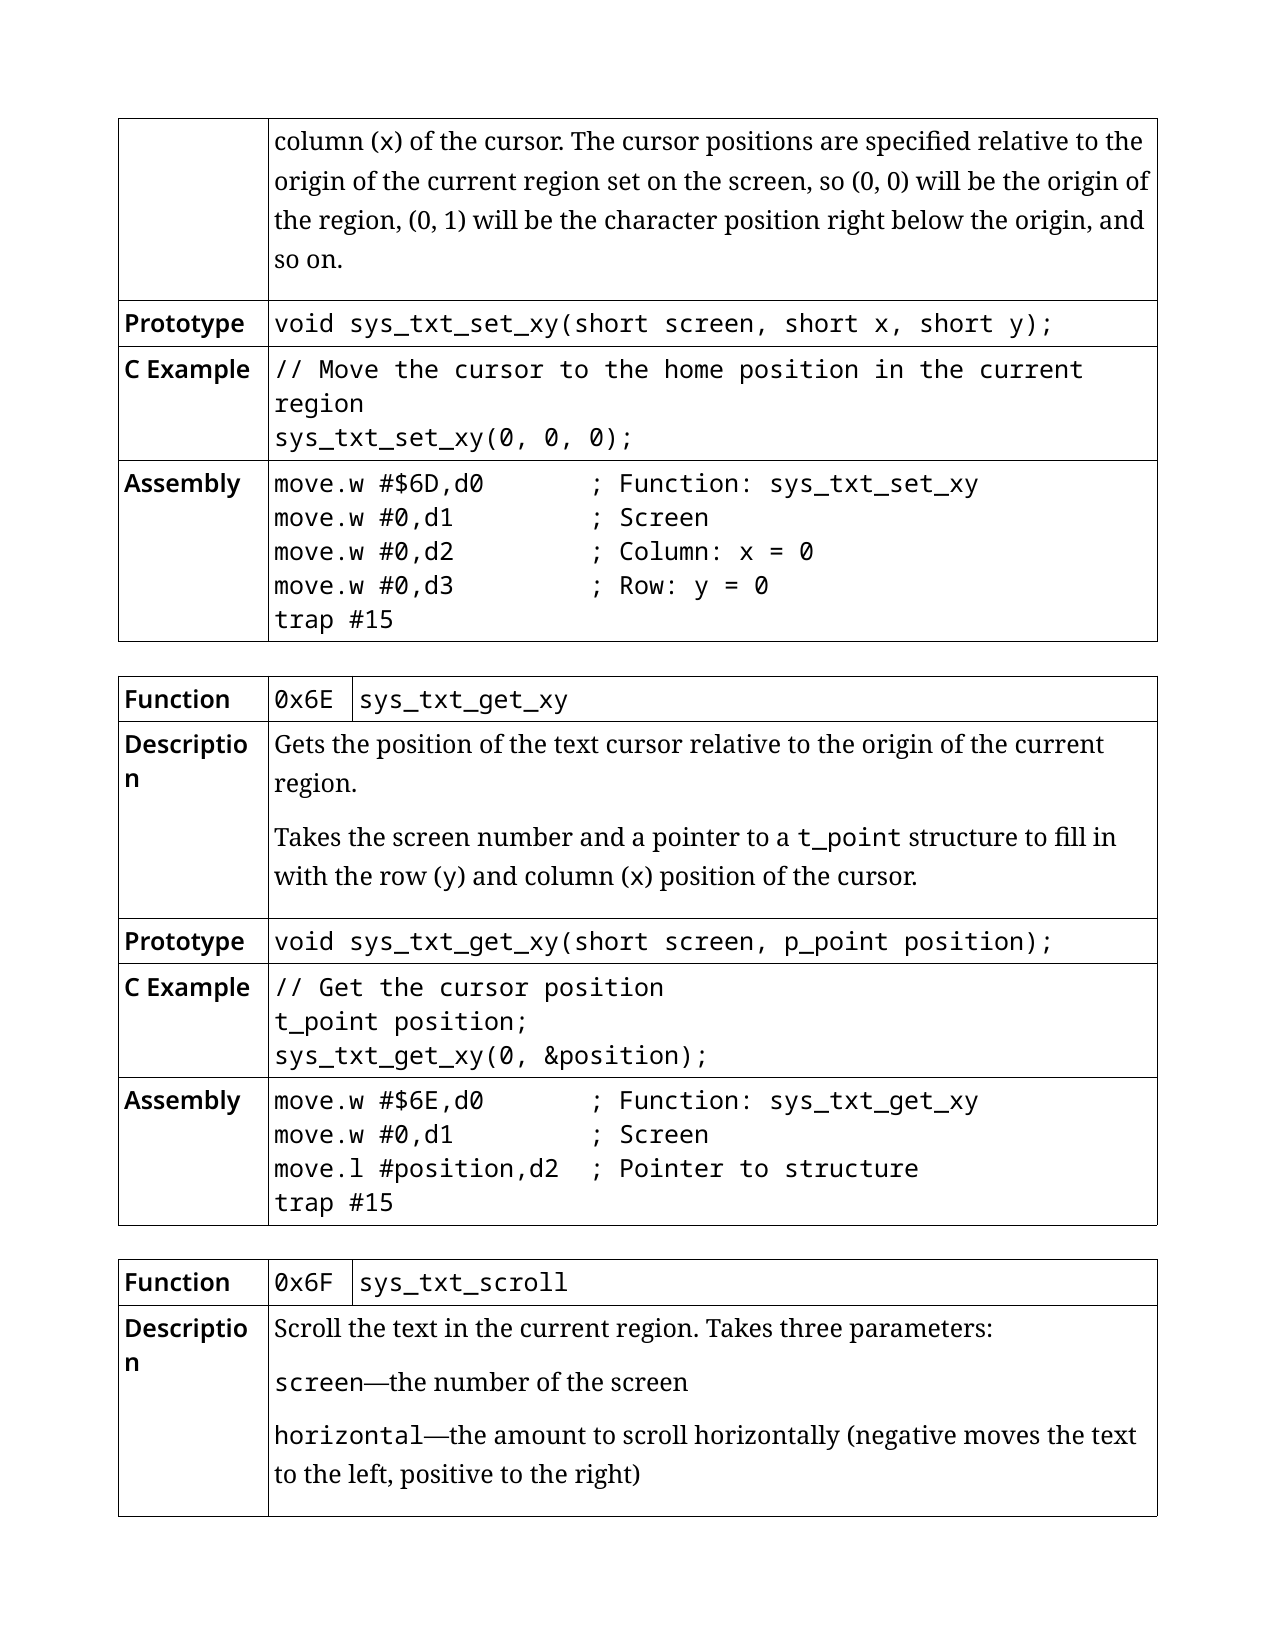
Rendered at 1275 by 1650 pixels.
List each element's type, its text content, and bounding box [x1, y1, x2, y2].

table_cell Gets the position of the text cursor relative to the origin of the current region. Takes the screen number and a pointer to a t_point structure to fill in with the row (y) and column (x) position of the cursor. [269, 722, 1157, 918]
table_cell column (x) of the cursor. The cursor positions are specified relative to the origin of the current region set on the screen, so (0, 0) will be the origin of the region, (0, 1) will be the character position right below the origin, and so on. [269, 119, 1157, 300]
table_cell C Example [119, 964, 268, 1077]
table_cell [119, 119, 268, 300]
table_cell void sys_txt_get_xy(short screen, p_point position); [269, 919, 1157, 963]
table_cell Assembly [119, 461, 268, 641]
table_cell void sys_txt_set_xy(short screen, short x, short y); [269, 301, 1157, 346]
table_header Function [119, 677, 268, 721]
table_header sys_txt_scroll [353, 1260, 1157, 1305]
table_header 0x6F [269, 1260, 352, 1305]
table_header 0x6E [269, 677, 352, 721]
table_header Function [119, 1260, 268, 1305]
table_cell C Example [119, 347, 268, 459]
table_cell move.w #$6E,d0 ; Function: sys_txt_get_xy move.w #0,d1 ; Screen move.l #position,d2 ; Pointer to structure trap #15 [269, 1078, 1157, 1225]
table_header sys_txt_get_xy [353, 677, 1157, 721]
table_cell Prototype [119, 301, 268, 346]
table_cell Assembly [119, 1078, 268, 1225]
table_cell Description [119, 1306, 268, 1516]
table_cell Scroll the text in the current region. Takes three parameters: screen—the number of the screen horizontal—the amount to scroll horizontally (negative moves the text to the left, positive to the right) [269, 1306, 1157, 1516]
table_cell Prototype [119, 919, 268, 963]
table_cell // Get the cursor position t_point position; sys_txt_get_xy(0, &position); [269, 964, 1157, 1077]
table_cell move.w #$6D,d0 ; Function: sys_txt_set_xy move.w #0,d1 ; Screen move.w #0,d2 ; Column: x = 0 move.w #0,d3 ; Row: y = 0 trap #15 [269, 461, 1157, 641]
table_cell // Move the cursor to the home position in the current region sys_txt_set_xy(0, 0, 0); [269, 347, 1157, 459]
table_cell Description [119, 722, 268, 918]
